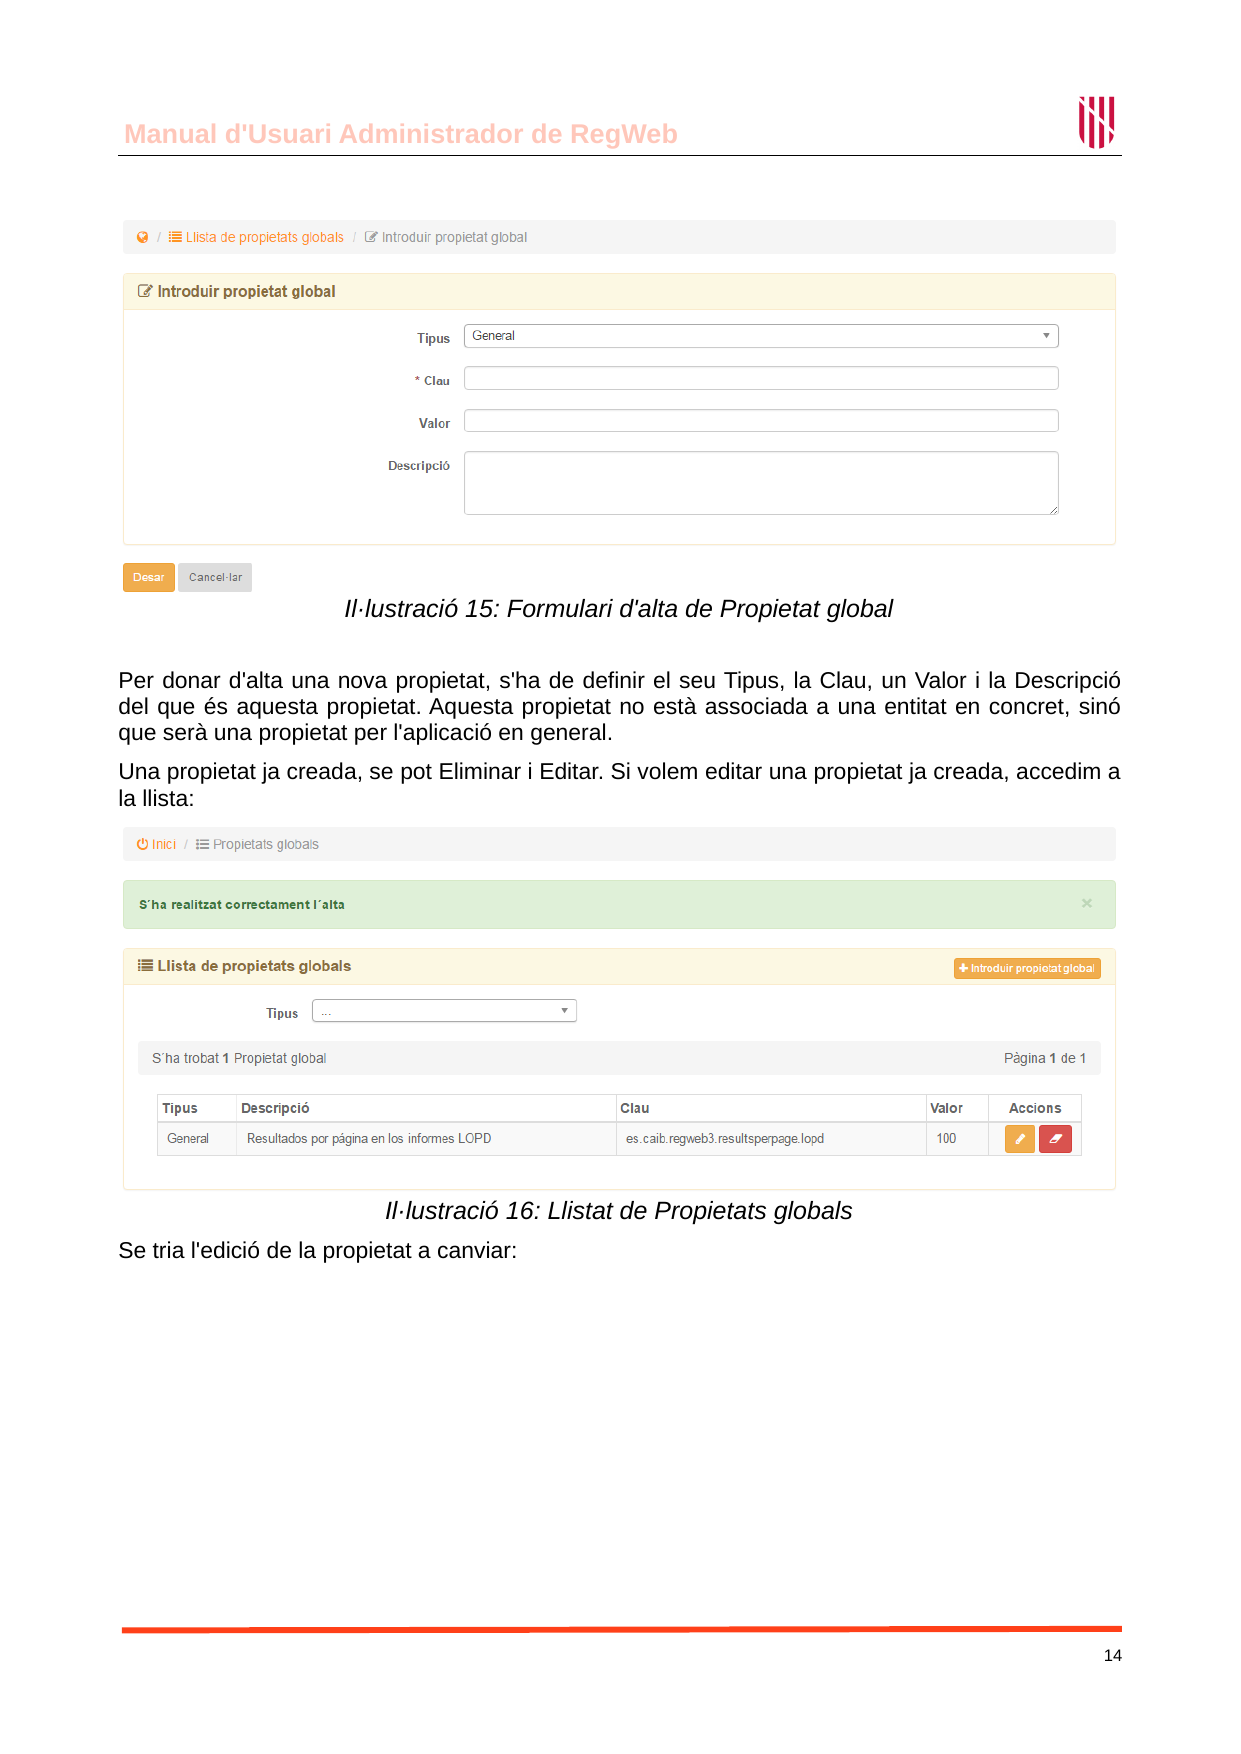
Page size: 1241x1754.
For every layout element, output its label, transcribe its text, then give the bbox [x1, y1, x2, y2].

text Se tria l'edició de la propietat a canviar: [118, 1237, 1122, 1263]
text Una propietat ja creada, se pot Eliminar i Editar. Si volem editar una propietat ja creada, accedim a la llista: [118, 758, 1122, 811]
text Il·lustració 15: Formulari d'alta de Propietat global [118, 594, 1122, 622]
picture [1076, 94, 1117, 150]
text Il·lustració 16: Llistat de Propietats globals [118, 1196, 1122, 1224]
text Per donar d'alta una nova propietat, s'ha de definir el seu Tipus, la Clau, un Valor i la Descripció del que és aquesta propietat. Aquesta propietat no està associada a una entitat en concret, sinó que serà una propietat per l'aplicació en general. [118, 667, 1122, 746]
